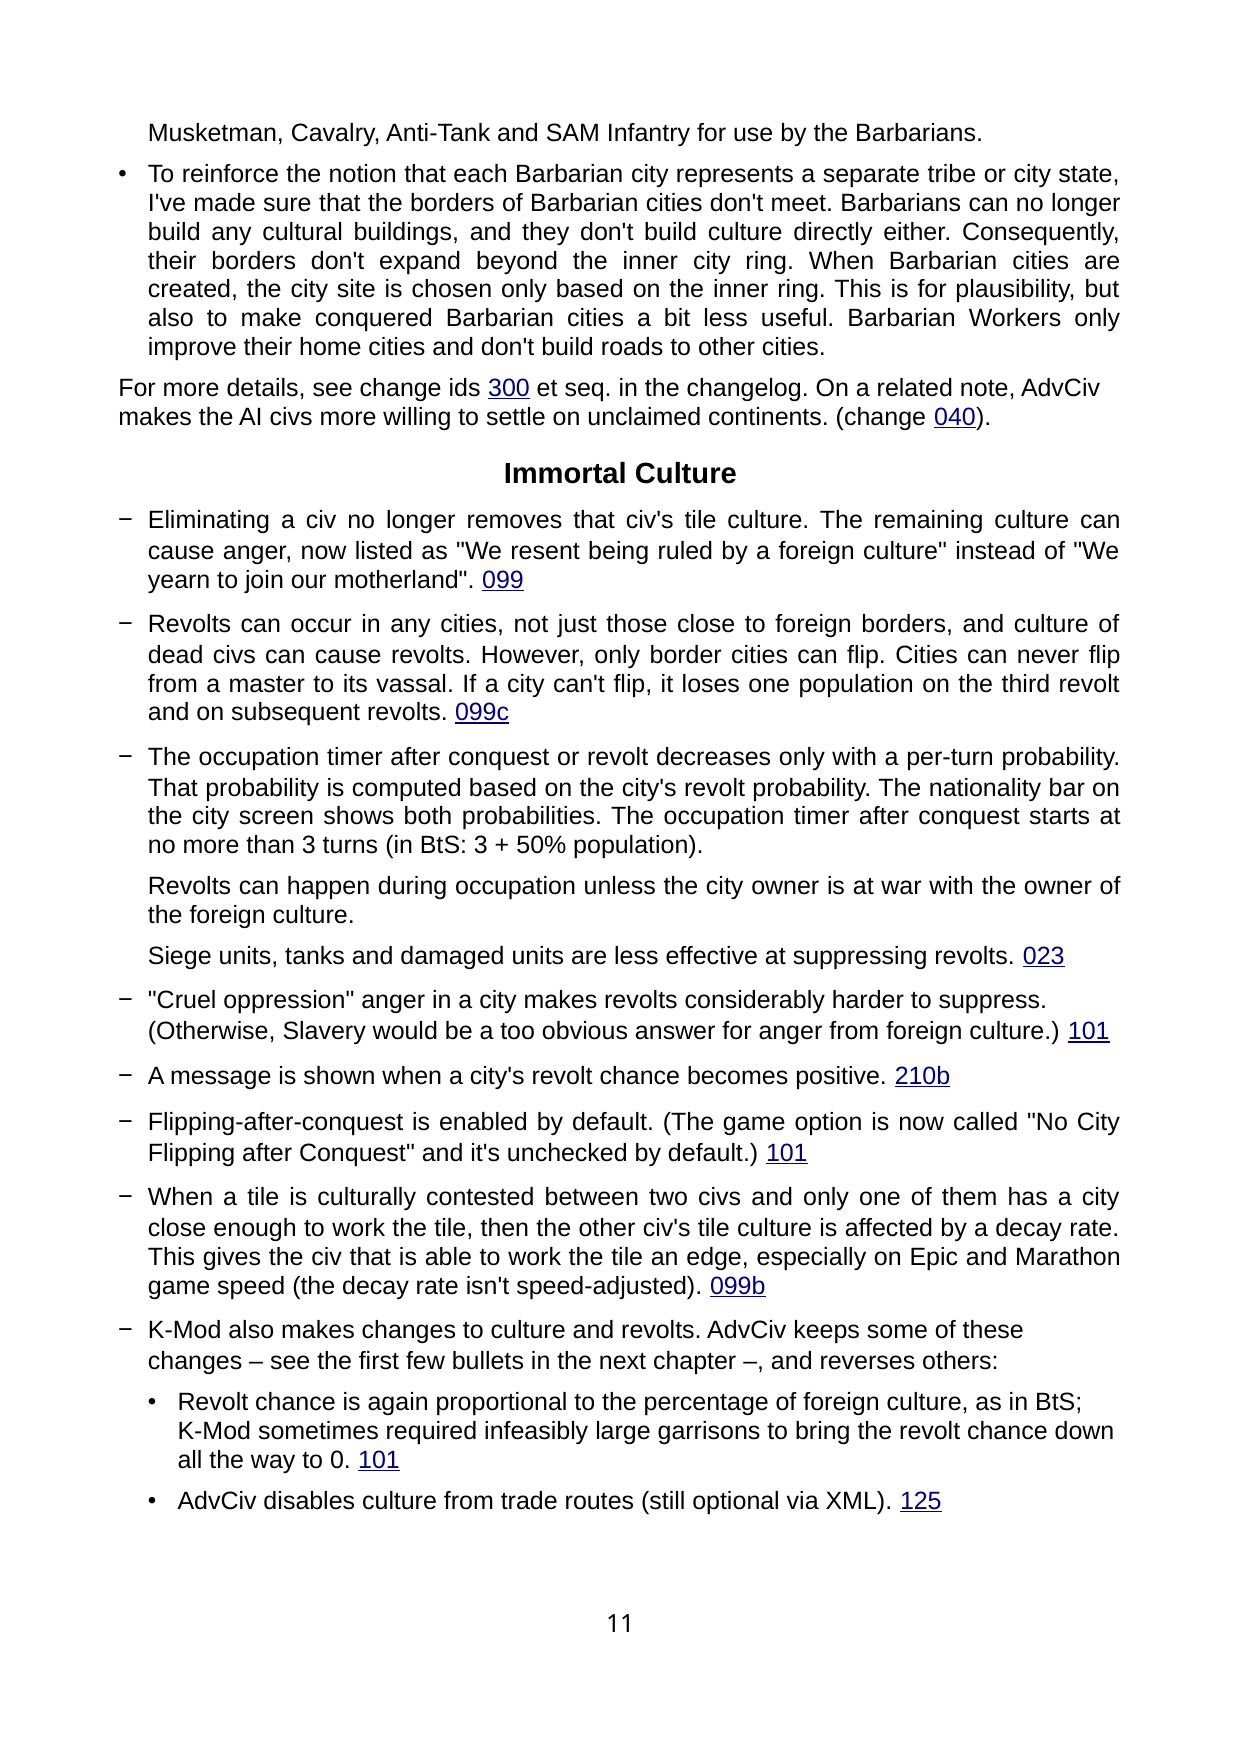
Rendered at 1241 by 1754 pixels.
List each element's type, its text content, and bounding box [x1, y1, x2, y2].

list A message is shown when a city's revolt chance becomes positive. 210b [118, 1057, 1122, 1091]
list Revolt chance is again proportional to the percentage of foreign culture, as in BtS; K-Mod sometimes required infeasibly large garrisons to bring the revolt chance down all the way to 0. 101 [148, 1387, 1122, 1473]
list Revolts can occur in any cities, not just those close to foreign borders, and culture of dead civs can cause revolts. However, only border cities can flip. Cities can never flip from a master to its vassal. If a city can't flip, it loses one population on the third revolt and on subsequent revolts. 099c [118, 606, 1122, 726]
list Revolts can happen during occupation unless the city owner is at war with the owner of the foreign culture. [118, 871, 1122, 929]
list Siege units, tanks and damaged units are less effective at suppressing revolts. 023 [118, 941, 1122, 970]
subtitle Immortal Culture [118, 456, 1122, 489]
list K-Mod also makes changes to culture and revolts. AdvCiv keeps some of these changes – see the first few bullets in the next chapter –, and reverses others: [118, 1312, 1122, 1374]
text For more details, see change ids 300 et seq. in the changelog. On a related note, AdvCiv makes the AI civs more willing to settle on unclaimed continents. (change 040). [118, 373, 1122, 431]
list Eliminating a civ no longer removes that civ's tile culture. The remaining culture can cause anger, now listed as "We resent being ruled by a foreign culture" instead of "We yearn to join our motherland". 099 [118, 502, 1122, 593]
list Flipping-after-conquest is enabled by default. (The game option is now called "No City Flipping after Conquest" and it's unchecked by default.) 101 [118, 1104, 1122, 1167]
list Musketman, Cavalry, Anti-Tank and SAM Infantry for use by the Barbarians. [118, 118, 1122, 147]
list The occupation timer after conquest or revolt decreases only with a per-turn probability. That probability is computed based on the city's revolt probability. The nationality bar on the city screen shows both probabilities. The occupation timer after conquest starts at no more than 3 turns (in BtS: 3 + 50% population). [118, 738, 1122, 859]
list AdvCiv disables culture from trade routes (still optional via XML). 125 [148, 1486, 1122, 1514]
list "Cruel oppression" anger in a city makes revolts considerably harder to suppress. (Otherwise, Slavery would be a too obvious answer for anger from foreign culture.) 101 [118, 982, 1122, 1045]
list To reinforce the notion that each Barbarian city represents a separate tribe or city state, I've made sure that the borders of Barbarian cities don't meet. Barbarians can no longer build any cultural buildings, and they don't build culture directly either. Consequently, their borders don't expand beyond the inner city ring. When Barbarian cities are created, the city site is chosen only based on the inner ring. This is for plausibility, but also to make conquered Barbarian cities a bit less useful. Barbarian Workers only improve their home cities and don't build roads to other cities. [118, 159, 1122, 361]
list When a tile is culturally contested between two civs and only one of them has a city close enough to work the tile, then the other civ's tile culture is affected by a decay rate. This gives the civ that is able to work the tile an edge, especially on Epic and Marathon game speed (the decay rate isn't speed-adjusted). 099b [118, 1179, 1122, 1299]
